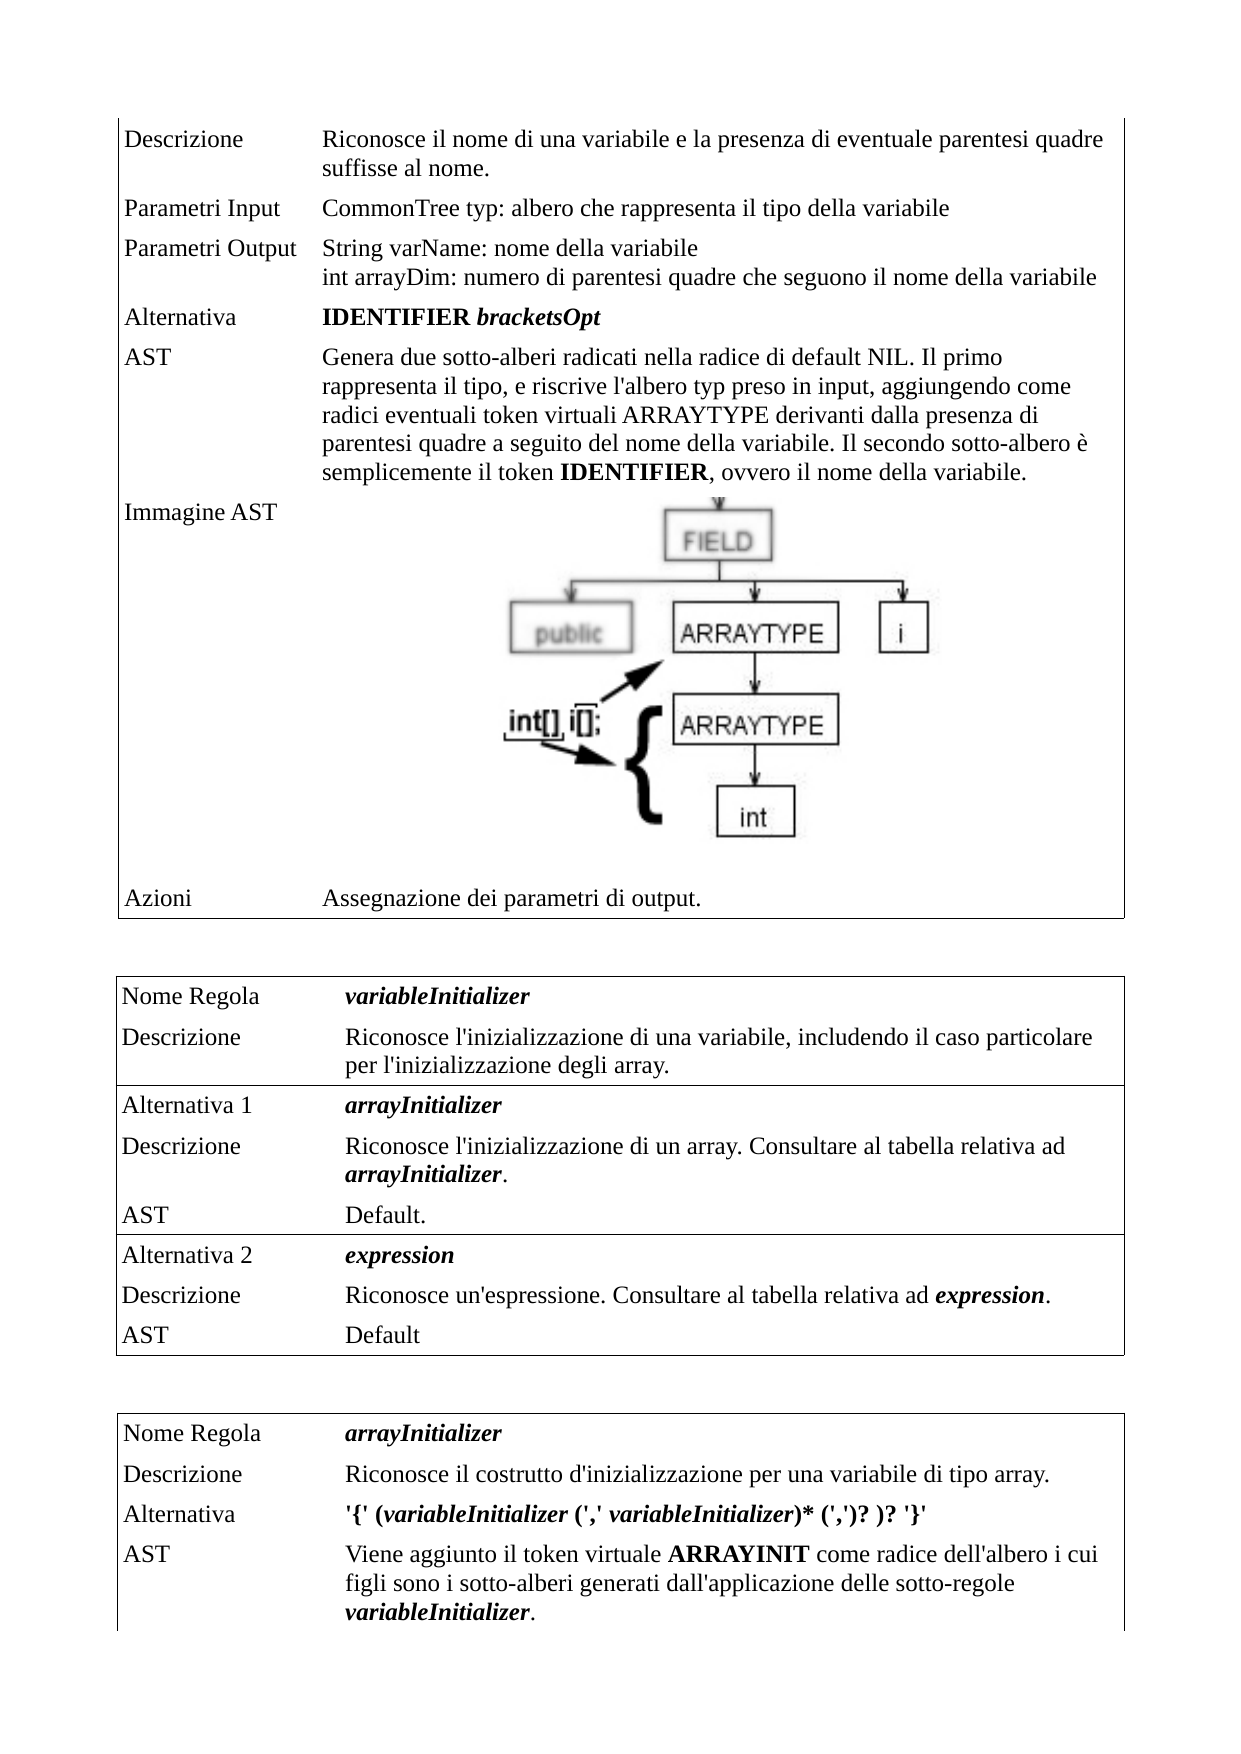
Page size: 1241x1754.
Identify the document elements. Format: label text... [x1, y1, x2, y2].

table_cell Riconosce il nome di una variabile e la presenza di eventuale parentesi quadre suffisse al nome. [316, 118, 1124, 187]
table_cell [316, 492, 1124, 497]
table_cell String varName: nome della variabile int arrayDim: numero di parentesi quadre che seguono il nome della variabile [316, 227, 1124, 296]
table_cell AST [119, 336, 316, 492]
table_cell Assegnazione dei parametri di output. [316, 878, 1124, 918]
table_cell Parametri Output [119, 227, 316, 296]
table_cell Alternativa [118, 1493, 339, 1533]
table_cell Default. [339, 1194, 1124, 1234]
table_cell CommonTree typ: albero che rappresenta il tipo della variabile [316, 187, 1124, 227]
table_cell Azioni [119, 878, 316, 918]
table_cell Alternativa [119, 296, 316, 336]
table_cell AST [117, 1315, 339, 1355]
table_header Nome Regola [117, 977, 339, 1016]
table_cell Immagine AST [119, 492, 316, 878]
table_cell Riconosce il costrutto d'inizializzazione per una variabile di tipo array. [339, 1453, 1124, 1493]
table_cell Riconosce l'inizializzazione di una variabile, includendo il caso particolare per l'inizializzazione degli array. [339, 1016, 1124, 1085]
table_cell Genera due sotto-alberi radicati nella radice di default NIL. Il primo rappresenta il tipo, e riscrive l'albero typ preso in input, aggiungendo come radici eventuali token virtuali ARRAYTYPE derivanti dalla presenza di parentesi quadre a seguito del nome della variabile. Il secondo sotto-albero è semplicemente il token IDENTIFIER, ovvero il nome della variabile. [316, 336, 1124, 492]
table_cell Descrizione [118, 1453, 339, 1493]
table_cell Riconosce l'inizializzazione di un array. Consultare al tabella relativa ad arrayInitializer. [339, 1125, 1124, 1194]
picture [498, 497, 942, 844]
table_cell Parametri Input [119, 187, 316, 227]
table_cell arrayInitializer [339, 1086, 1124, 1125]
table_cell expression [339, 1235, 1124, 1274]
table_cell AST [118, 1533, 339, 1631]
table_cell Alternativa 2 [117, 1235, 339, 1274]
table_cell IDENTIFIER bracketsOpt [316, 296, 1124, 336]
table_cell Alternativa 1 [117, 1086, 339, 1125]
table_cell AST [117, 1194, 339, 1234]
table_cell Descrizione [117, 1016, 339, 1085]
table_cell Riconosce un'espressione. Consultare al tabella relativa ad expression. [339, 1275, 1124, 1315]
table_cell Descrizione [117, 1125, 339, 1194]
table_cell [316, 498, 1124, 878]
table_cell Descrizione [119, 118, 316, 187]
table_cell Descrizione [117, 1275, 339, 1315]
table_cell Default [339, 1315, 1124, 1355]
table_header Nome Regola [118, 1414, 339, 1453]
table_header arrayInitializer [339, 1414, 1124, 1453]
table_cell '{' (variableInitializer (',' variableInitializer)* (',')? )? '}' [339, 1493, 1124, 1533]
table_header variableInitializer [339, 977, 1124, 1016]
table_cell Viene aggiunto il token virtuale ARRAYINIT come radice dell'albero i cui figli sono i sotto-alberi generati dall'applicazione delle sotto-regole variableInitializer. [339, 1533, 1124, 1631]
